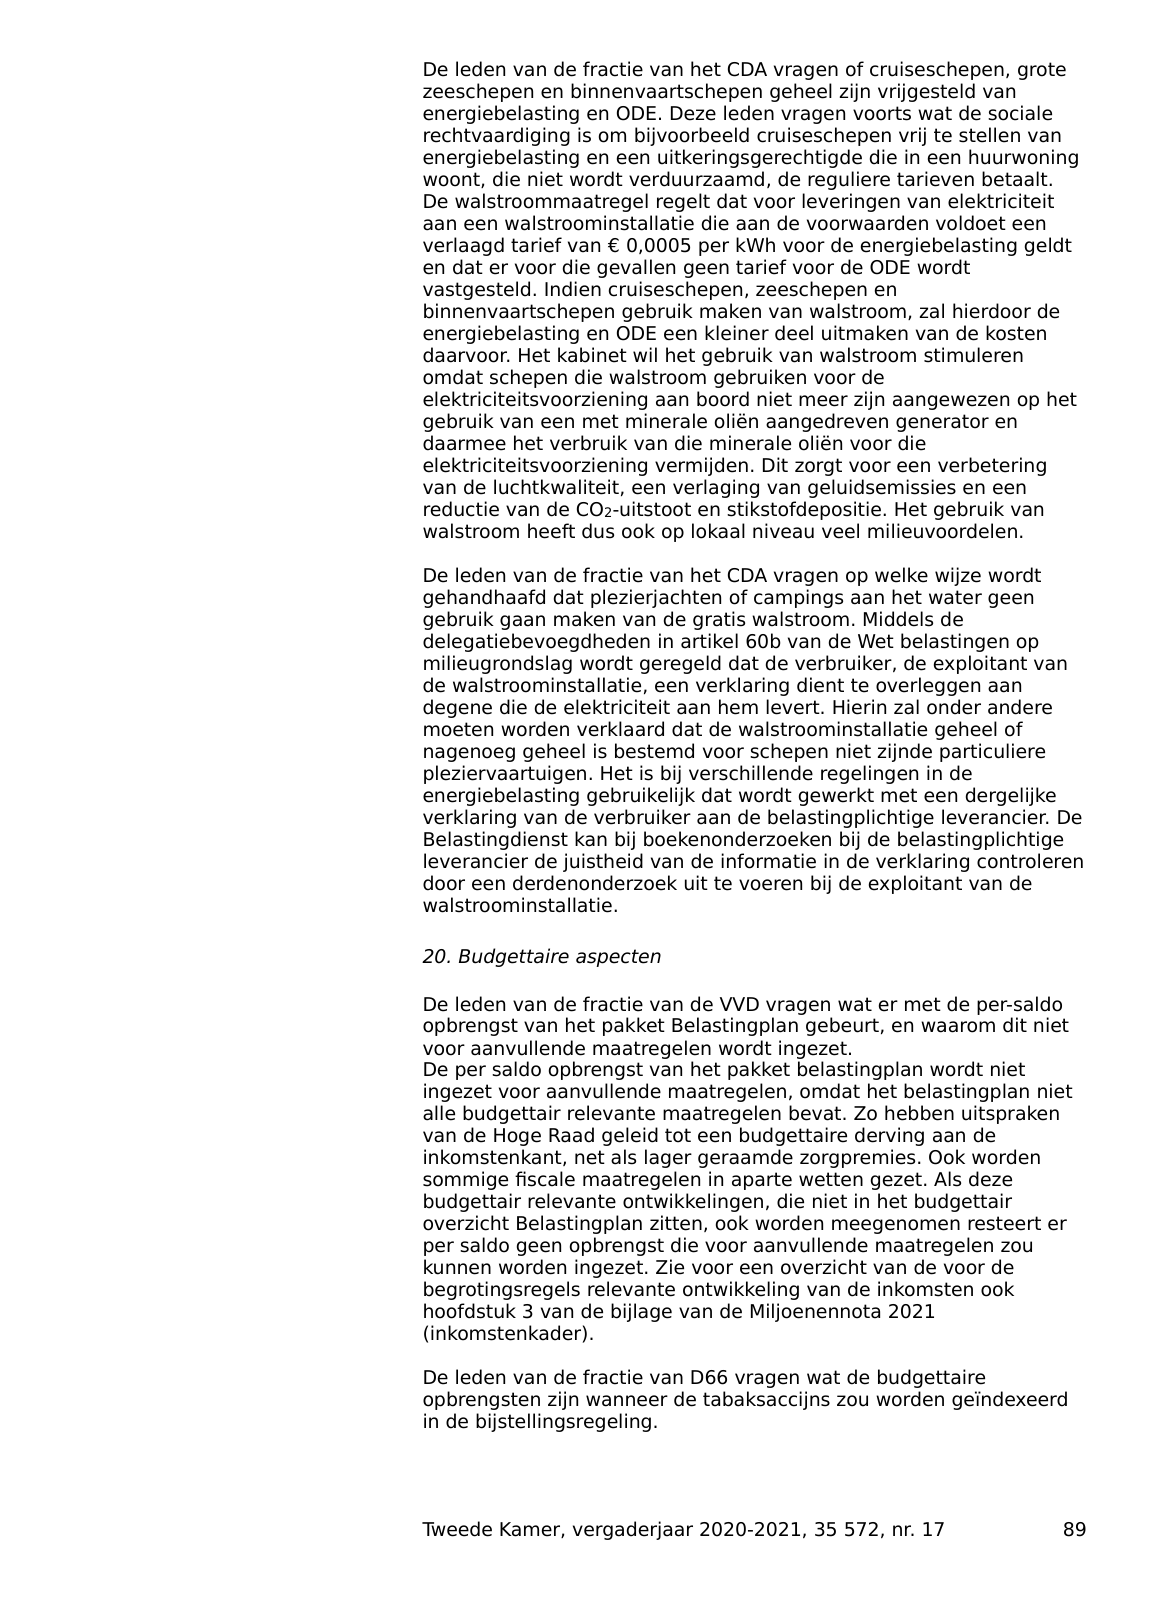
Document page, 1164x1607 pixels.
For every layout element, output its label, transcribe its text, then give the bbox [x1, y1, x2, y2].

text De walstroommaatregel regelt dat voor leveringen van elektriciteit aan een walstroominstallatie die aan de voorwaarden voldoet een verlaagd tarief van € 0,0005 per kWh voor de energiebelasting geldt en dat er voor die gevallen geen tarief voor de ODE wordt vastgesteld. Indien cruiseschepen, zeeschepen en binnenvaartschepen gebruik maken van walstroom, zal hierdoor de energiebelasting en ODE een kleiner deel uitmaken van de kosten daarvoor. Het kabinet wil het gebruik van walstroom stimuleren omdat schepen die walstroom gebruiken voor de elektriciteitsvoorziening aan boord niet meer zijn aangewezen op het gebruik van een met minerale oliën aangedreven generator en daarmee het verbruik van die minerale oliën voor die elektriciteitsvoorziening vermijden. Dit zorgt voor een verbetering van de luchtkwaliteit, een verlaging van geluidsemissies en een reductie van de CO2-uitstoot en stikstofdepositie. Het gebruik van walstroom heeft dus ook op lokaal niveau veel milieuvoordelen. [422, 191, 1087, 543]
text De leden van de fractie van het CDA vragen op welke wijze wordt gehandhaafd dat plezierjachten of campings aan het water geen gebruik gaan maken van de gratis walstroom. Middels de delegatiebevoegdheden in artikel 60b van de Wet belastingen op milieugrondslag wordt geregeld dat de verbruiker, de exploitant van de walstroominstallatie, een verklaring dient te overleggen aan degene die de elektriciteit aan hem levert. Hierin zal onder andere moeten worden verklaard dat de walstroominstallatie geheel of nagenoeg geheel is bestemd voor schepen niet zijnde particuliere pleziervaartuigen. Het is bij verschillende regelingen in de energiebelasting gebruikelijk dat wordt gewerkt met een dergelijke verklaring van de verbruiker aan de belastingplichtige leverancier. De Belastingdienst kan bij boekenonderzoeken bij de belastingplichtige leverancier de juistheid van de informatie in de verklaring controleren door een derdenonderzoek uit te voeren bij de exploitant van de walstroominstallatie. [422, 565, 1087, 916]
text De leden van de fractie van het CDA vragen of cruiseschepen, grote zeeschepen en binnenvaartschepen geheel zijn vrijgesteld van energiebelasting en ODE. Deze leden vragen voorts wat de sociale rechtvaardiging is om bijvoorbeeld cruiseschepen vrij te stellen van energiebelasting en een uitkeringsgerechtigde die in een huurwoning woont, die niet wordt verduurzaamd, de reguliere tarieven betaalt. [422, 59, 1087, 191]
text De leden van de fractie van de VVD vragen wat er met de per-saldo opbrengst van het pakket Belastingplan gebeurt, en waarom dit niet voor aanvullende maatregelen wordt ingezet. [422, 993, 1087, 1059]
subtitle 20. Budgettaire aspecten [422, 946, 1087, 968]
text De leden van de fractie van D66 vragen wat de budgettaire opbrengsten zijn wanneer de tabaksaccijns zou worden geïndexeerd in de bijstellingsregeling. [422, 1367, 1087, 1433]
text De per saldo opbrengst van het pakket belastingplan wordt niet ingezet voor aanvullende maatregelen, omdat het belastingplan niet alle budgettair relevante maatregelen bevat. Zo hebben uitspraken van de Hoge Raad geleid tot een budgettaire derving aan de inkomstenkant, net als lager geraamde zorgpremies. Ook worden sommige fiscale maatregelen in aparte wetten gezet. Als deze budgettair relevante ontwikkelingen, die niet in het budgettair overzicht Belastingplan zitten, ook worden meegenomen resteert er per saldo geen opbrengst die voor aanvullende maatregelen zou kunnen worden ingezet. Zie voor een overzicht van de voor de begrotingsregels relevante ontwikkeling van de inkomsten ook hoofdstuk 3 van de bijlage van de Miljoenennota 2021 (inkomstenkader). [422, 1059, 1087, 1345]
